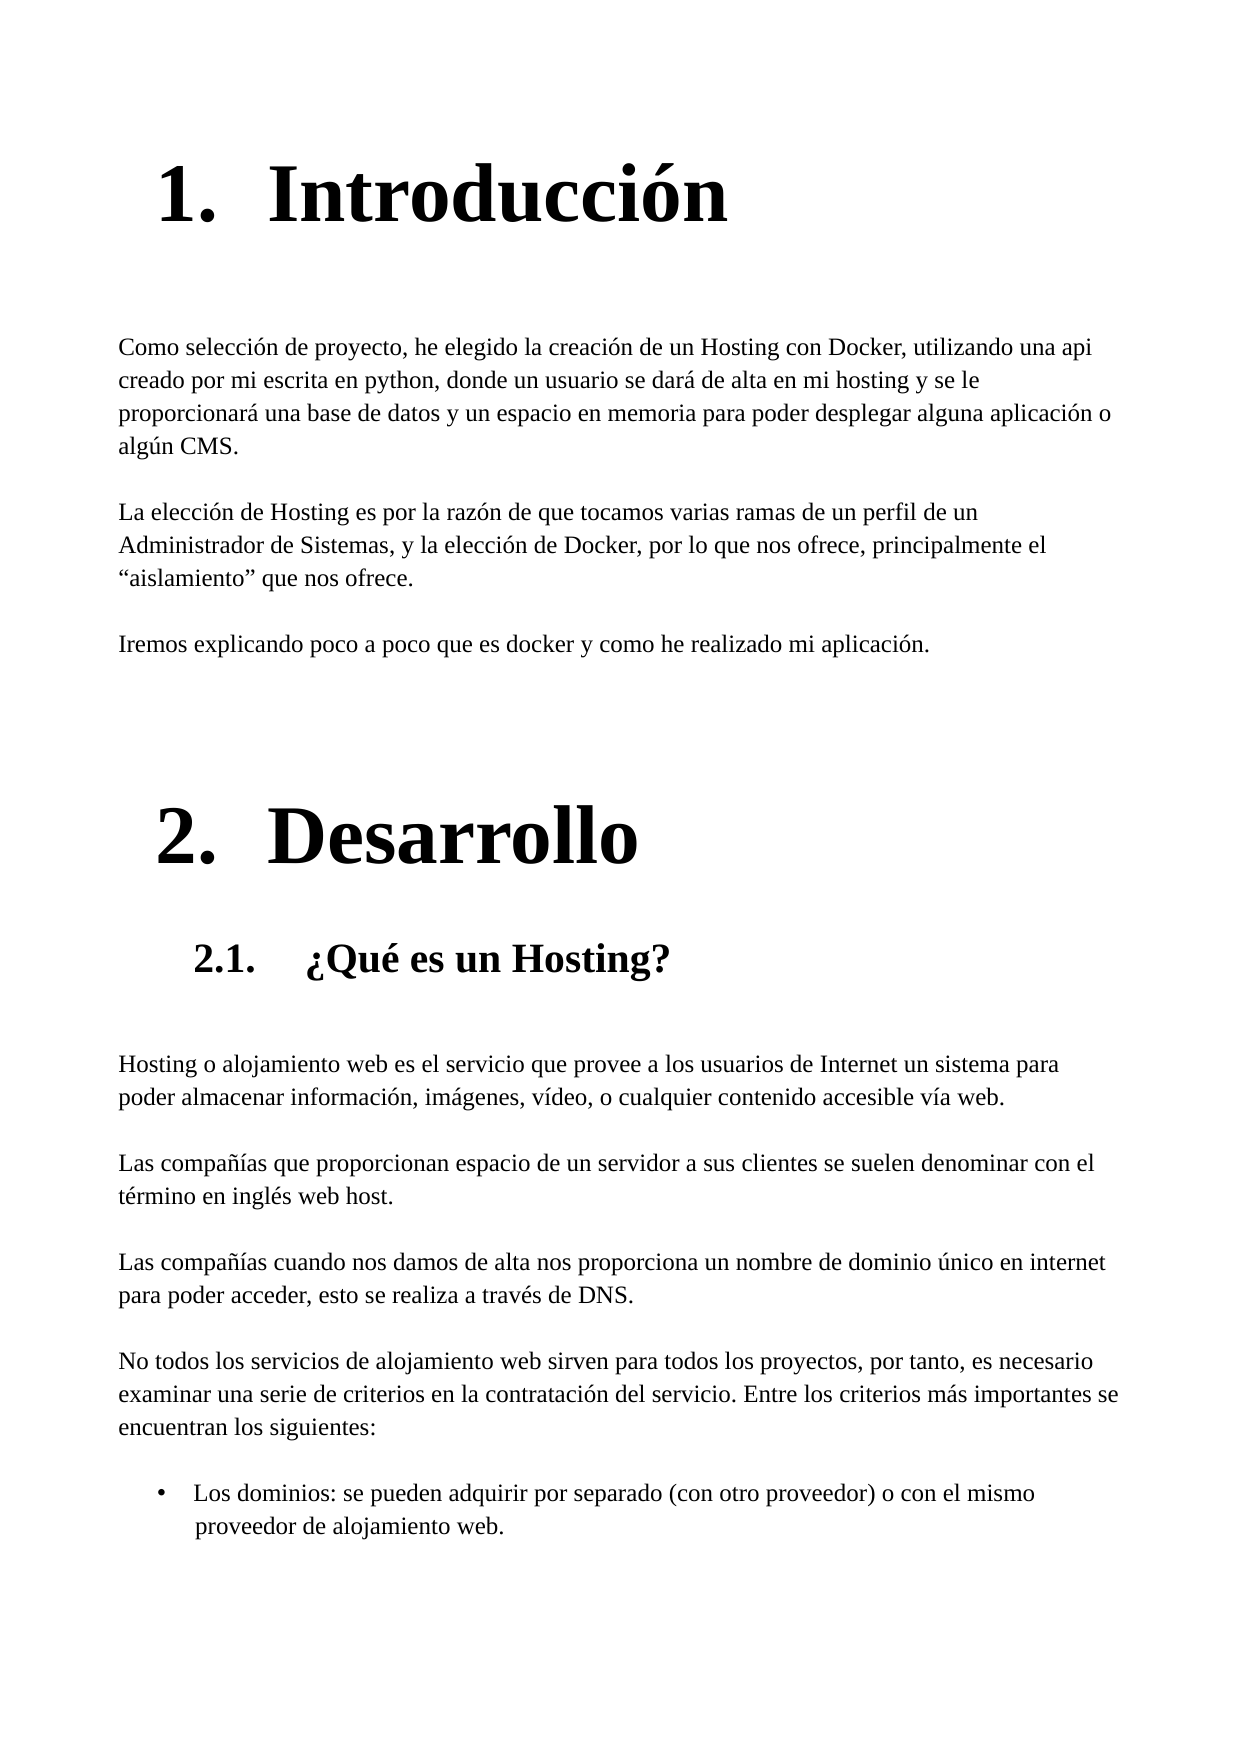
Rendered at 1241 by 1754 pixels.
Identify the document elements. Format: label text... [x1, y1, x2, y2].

text Iremos explicando poco a poco que es docker y como he realizado mi aplicación. [118, 629, 1122, 658]
text La elección de Hosting es por la razón de que tocamos varias ramas de un perfil de un Administrador de Sistemas, y la elección de Docker, por lo que nos ofrece, principalmente el “aislamiento” que nos ofrece. [118, 497, 1122, 592]
title Introducción [156, 143, 1122, 239]
text Como selección de proyecto, he elegido la creación de un Hosting con Docker, utilizando una api creado por mi escrita en python, donde un usuario se dará de alta en mi hosting y se le proporcionará una base de datos y un espacio en memoria para poder desplegar alguna aplicación o algún CMS. [118, 332, 1122, 460]
text No todos los servicios de alojamiento web sirven para todos los proyectos, por tanto, es necesario examinar una serie de criterios en la contratación del servicio. Entre los criterios más importantes se encuentran los siguientes: [118, 1346, 1122, 1441]
subtitle ¿Qué es un Hosting? [193, 934, 1122, 982]
text Las compañías cuando nos damos de alta nos proporciona un nombre de dominio único en internet para poder acceder, esto se realiza a través de DNS. [118, 1247, 1122, 1309]
text Las compañías que proporcionan espacio de un servidor a sus clientes se suelen denominar con el término en inglés web host. [118, 1148, 1122, 1210]
title Desarrollo [156, 786, 1122, 882]
text Hosting o alojamiento web es el servicio que provee a los usuarios de Internet un sistema para poder almacenar información, imágenes, vídeo, o cualquier contenido accesible vía web. [118, 1049, 1122, 1111]
list Los dominios: se pueden adquirir por separado (con otro proveedor) o con el mismo proveedor de alojamiento web. [157, 1478, 1122, 1540]
